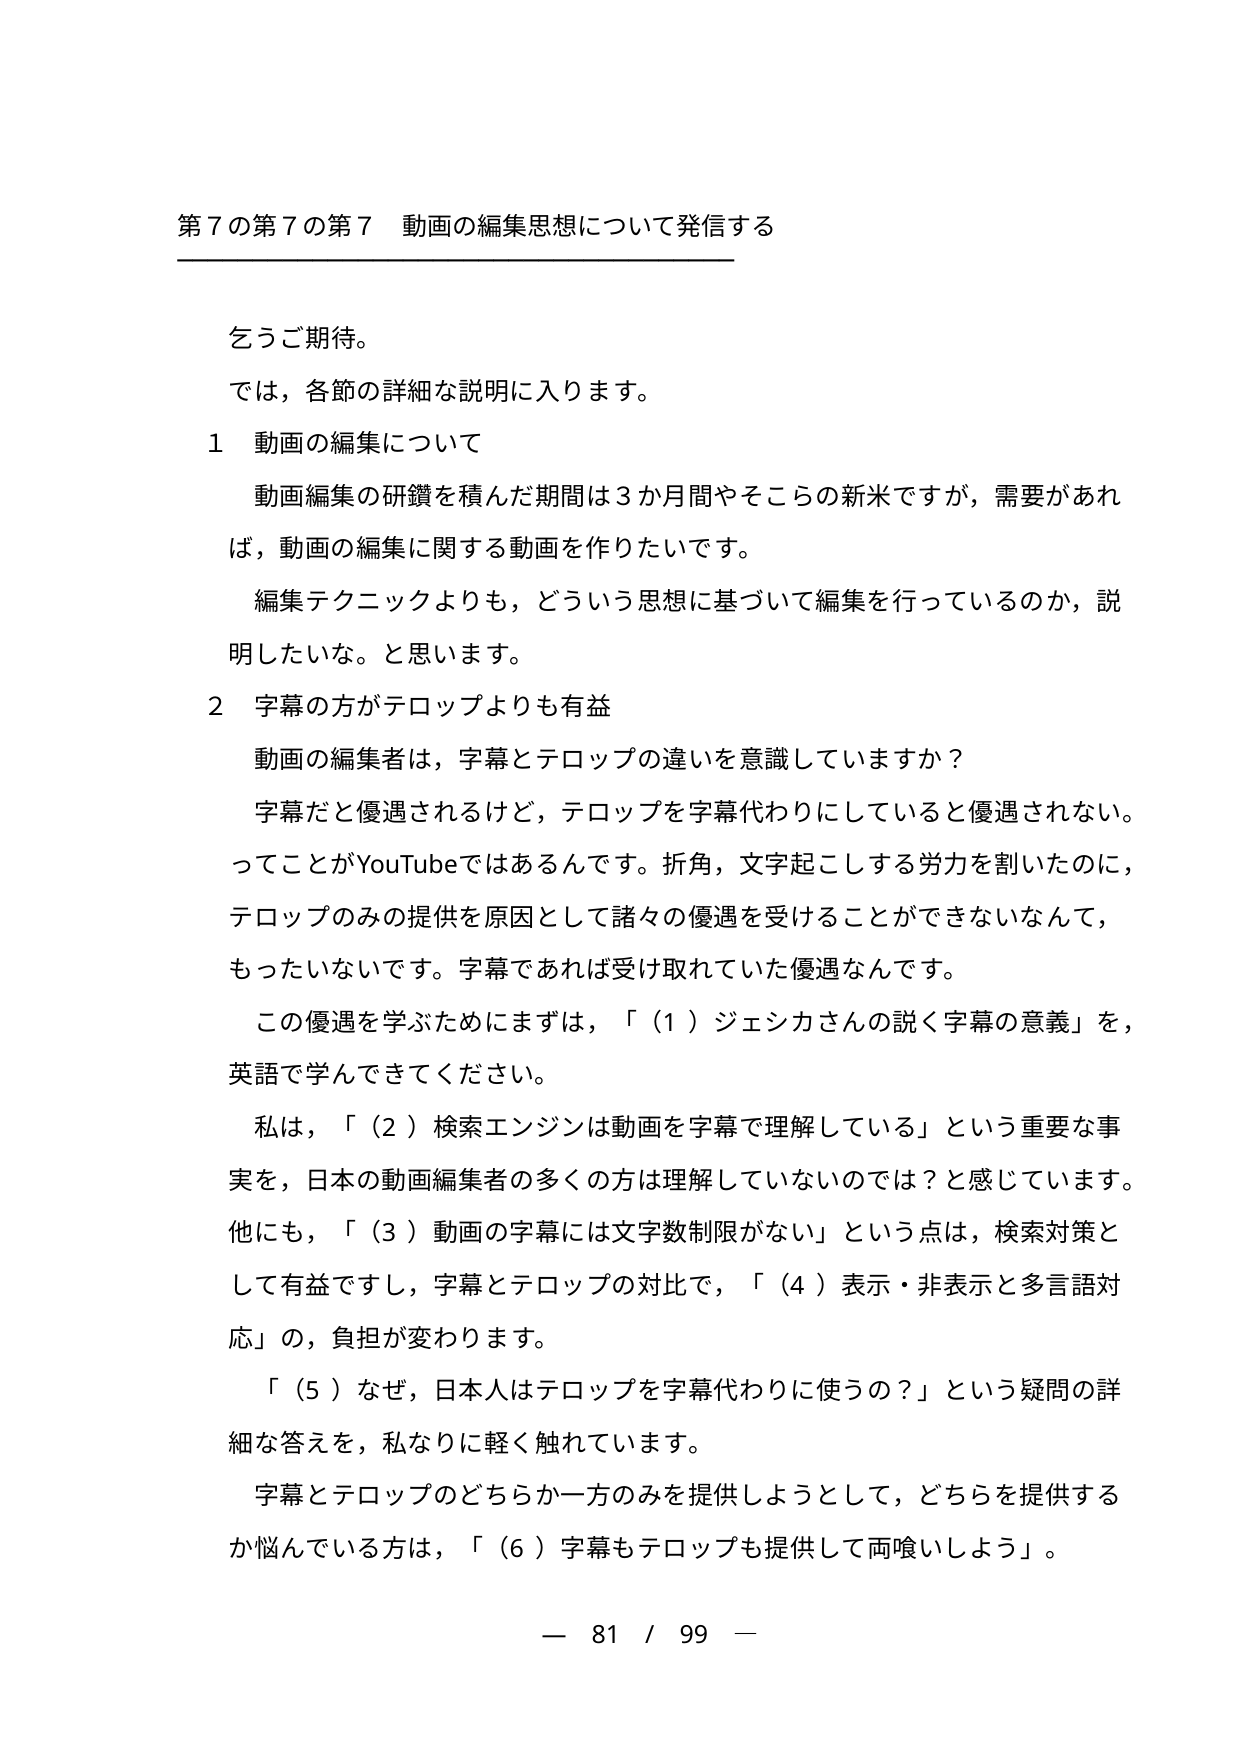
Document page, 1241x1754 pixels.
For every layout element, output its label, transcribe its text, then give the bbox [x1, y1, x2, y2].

text 字幕とテロップのどちらか一方のみを提供しようとして，どちらを提供するか悩んでいる方は，「（６）字幕もテロップも提供して両喰いしよう」。 [221, 1468, 1122, 1573]
text この優遇を学ぶためにまずは，「（１）ジェシカさんの説く字幕の意義」を，英語で学んできてください。 [221, 994, 1122, 1099]
text ってことがYouTubeではあるんです。折角，文字起こしする労力を割いたのに，テロップのみの提供を原因として諸々の優遇を受けることができないなんて，もったいないです。字幕であれば受け取れていた優遇なんです。 [221, 836, 1122, 994]
text 「（５）なぜ，日本人はテロップを字幕代わりに使うの？」という疑問の詳細な答えを，私なりに軽く触れています。 [221, 1362, 1122, 1468]
text 私は，「（２）検索エンジンは動画を字幕で理解している」という重要な事実を，日本の動画編集者の多くの方は理解していないのでは？と感じています。他にも，「（３）動画の字幕には文字数制限がない」という点は，検索対策として有益ですし，字幕とテロップの対比で，「（４）表示・非表示と多言語対応」の，負担が変わります。 [221, 1099, 1122, 1362]
text 動画の編集者は，字幕とテロップの違いを意識していますか？ [221, 731, 1122, 784]
text 動画編集の研鑽を積んだ期間は３か月間やそこらの新米ですが，需要があれば，動画の編集に関する動画を作りたいです。 [221, 468, 1122, 573]
text 字幕だと優遇されるけど，テロップを字幕代わりにしていると優遇されない。 [221, 784, 1122, 836]
subtitle 字幕の方がテロップよりも有益 [199, 679, 1122, 731]
text 編集テクニックよりも，どういう思想に基づいて編集を行っているのか，説明したいな。と思います。 [221, 573, 1122, 679]
subtitle 動画の編集について [199, 416, 1122, 468]
text 乞うご期待。 [196, 310, 1122, 363]
text では，各節の詳細な説明に入ります。 [196, 363, 1122, 416]
